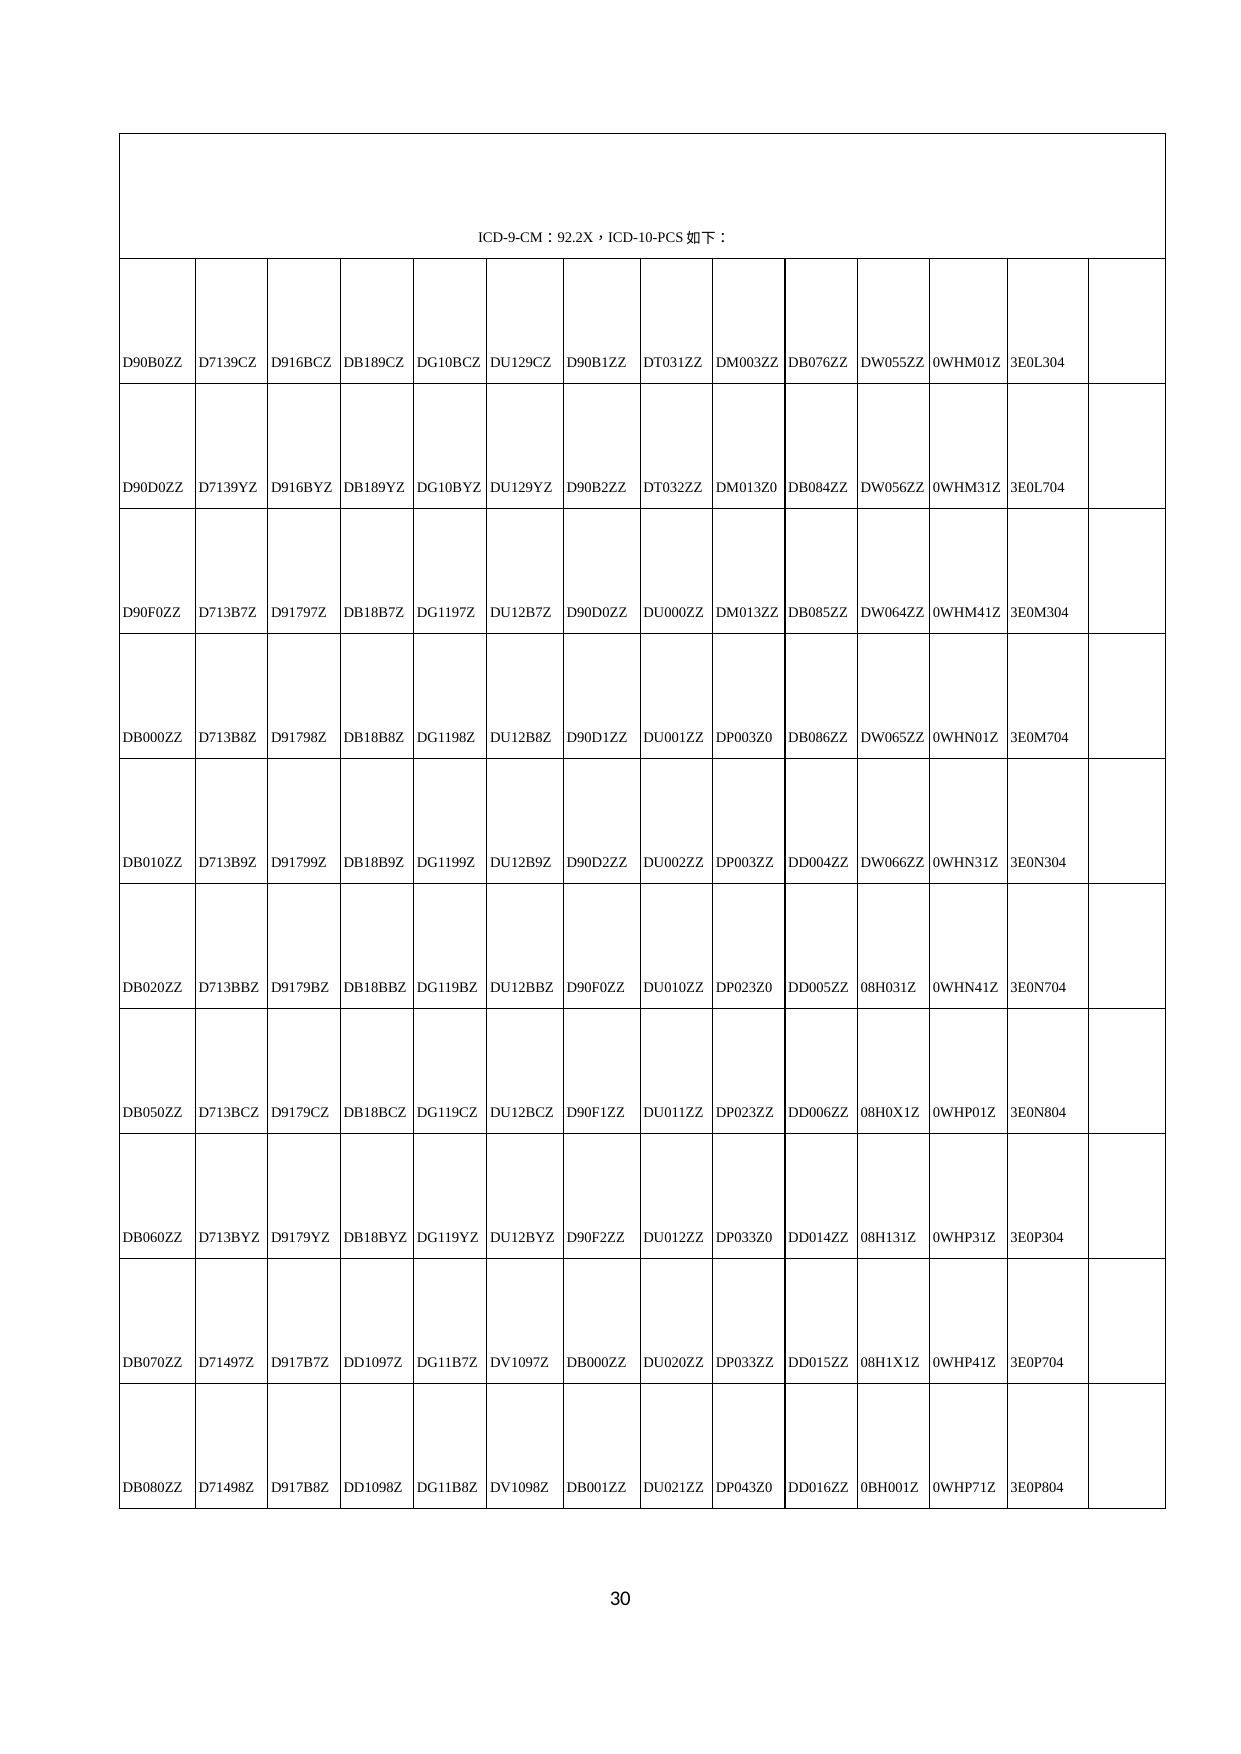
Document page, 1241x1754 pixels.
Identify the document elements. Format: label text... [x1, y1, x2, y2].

table_cell DU12B7Z [487, 509, 563, 633]
table_cell 3E0N704 [1008, 884, 1088, 1008]
table_header ICD-9-CM：92.2X，ICD-10-PCS如下： [120, 134, 1088, 258]
table_cell DG119YZ [414, 1134, 486, 1258]
table_cell DU12B8Z [487, 634, 563, 758]
table_cell DU12BYZ [487, 1134, 563, 1258]
table_cell D90F1ZZ [564, 1009, 640, 1133]
table_cell 0WHM31Z [930, 384, 1007, 508]
table_cell D91798Z [268, 634, 340, 758]
table_cell 3E0P304 [1008, 1134, 1088, 1258]
table_cell DU001ZZ [641, 634, 712, 758]
table_cell 3E0P704 [1008, 1259, 1088, 1383]
table_cell D90D2ZZ [564, 759, 640, 883]
table_cell DU000ZZ [641, 509, 712, 633]
table_cell D90F0ZZ [120, 509, 195, 633]
table_cell DG119CZ [414, 1009, 486, 1133]
table_cell D90D0ZZ [120, 384, 195, 508]
table_cell D71498Z [196, 1384, 267, 1508]
table_cell D7139YZ [196, 384, 267, 508]
table_cell DG1198Z [414, 634, 486, 758]
table_cell 0WHM01Z [930, 259, 1007, 383]
table_cell DU129CZ [487, 259, 563, 383]
table_cell 3E0L304 [1008, 259, 1088, 383]
table_cell DP003ZZ [713, 759, 784, 883]
table_cell DP023ZZ [713, 1009, 784, 1133]
table_cell 0WHP71Z [930, 1384, 1007, 1508]
table_cell DB18B7Z [341, 509, 413, 633]
table_cell DV1097Z [487, 1259, 563, 1383]
table_cell D916BCZ [268, 259, 340, 383]
table_cell D713BCZ [196, 1009, 267, 1133]
table_cell 08H131Z [858, 1134, 929, 1258]
table_cell [1089, 1384, 1165, 1508]
table_cell D713BBZ [196, 884, 267, 1008]
table_cell 3E0P804 [1008, 1384, 1088, 1508]
table_header [1088, 134, 1165, 258]
table_cell DB000ZZ [564, 1259, 640, 1383]
table_cell DD006ZZ [786, 1009, 857, 1133]
table_cell DM003ZZ [713, 259, 784, 383]
table_cell DD014ZZ [786, 1134, 857, 1258]
table_cell DB084ZZ [786, 384, 857, 508]
table_cell [1089, 634, 1165, 758]
table_cell DG10BCZ [414, 259, 486, 383]
table_cell DU002ZZ [641, 759, 712, 883]
table_cell [1089, 1009, 1165, 1133]
table_cell 0WHP01Z [930, 1009, 1007, 1133]
table_cell DW055ZZ [858, 259, 929, 383]
table_cell DB076ZZ [786, 259, 857, 383]
table_cell D713B7Z [196, 509, 267, 633]
table_cell 08H0X1Z [858, 1009, 929, 1133]
table_cell 3E0M704 [1008, 634, 1088, 758]
table_cell DB086ZZ [786, 634, 857, 758]
table_cell DP033Z0 [713, 1134, 784, 1258]
table_cell 3E0N304 [1008, 759, 1088, 883]
table_cell DB18BYZ [341, 1134, 413, 1258]
table_cell D91799Z [268, 759, 340, 883]
table_cell 0WHN01Z [930, 634, 1007, 758]
table_cell DB18BCZ [341, 1009, 413, 1133]
table_cell DP033ZZ [713, 1259, 784, 1383]
table_cell D90D1ZZ [564, 634, 640, 758]
table_cell D9179BZ [268, 884, 340, 1008]
table_cell DU12BCZ [487, 1009, 563, 1133]
table_cell DU129YZ [487, 384, 563, 508]
table_cell DB001ZZ [564, 1384, 640, 1508]
table_cell D916BYZ [268, 384, 340, 508]
table_cell DW064ZZ [858, 509, 929, 633]
table_cell D713B8Z [196, 634, 267, 758]
table_cell D90F0ZZ [564, 884, 640, 1008]
table_cell DU12B9Z [487, 759, 563, 883]
table_cell DU012ZZ [641, 1134, 712, 1258]
table_cell [1089, 884, 1165, 1008]
table_cell 0BH001Z [858, 1384, 929, 1508]
table_cell DW056ZZ [858, 384, 929, 508]
table_cell D713BYZ [196, 1134, 267, 1258]
table_cell DM013ZZ [713, 509, 784, 633]
table_cell 3E0N804 [1008, 1009, 1088, 1133]
table_cell 0WHN31Z [930, 759, 1007, 883]
table_cell D71497Z [196, 1259, 267, 1383]
table_cell DU020ZZ [641, 1259, 712, 1383]
table_cell D7139CZ [196, 259, 267, 383]
table_cell DG119BZ [414, 884, 486, 1008]
table_cell DB050ZZ [120, 1009, 195, 1133]
table_cell DU12BBZ [487, 884, 563, 1008]
table_cell 0WHP41Z [930, 1259, 1007, 1383]
table_cell DG1197Z [414, 509, 486, 633]
table_cell DU010ZZ [641, 884, 712, 1008]
table_cell D713B9Z [196, 759, 267, 883]
table_cell D917B7Z [268, 1259, 340, 1383]
table_cell [1089, 1134, 1165, 1258]
table_cell DV1098Z [487, 1384, 563, 1508]
table_cell DU021ZZ [641, 1384, 712, 1508]
table_cell 3E0L704 [1008, 384, 1088, 508]
table_cell DB18B8Z [341, 634, 413, 758]
table_cell D9179YZ [268, 1134, 340, 1258]
table_cell D90B2ZZ [564, 384, 640, 508]
table_cell [1089, 509, 1165, 633]
table_cell DG10BYZ [414, 384, 486, 508]
table_cell DG1199Z [414, 759, 486, 883]
table_cell 3E0M304 [1008, 509, 1088, 633]
table_cell DB060ZZ [120, 1134, 195, 1258]
table_cell [1089, 1259, 1165, 1383]
table_cell DD005ZZ [786, 884, 857, 1008]
table_cell D90B0ZZ [120, 259, 195, 383]
table_cell DB010ZZ [120, 759, 195, 883]
table_cell DD1097Z [341, 1259, 413, 1383]
table_cell D90B1ZZ [564, 259, 640, 383]
table_cell 0WHM41Z [930, 509, 1007, 633]
table_cell 0WHN41Z [930, 884, 1007, 1008]
table_cell DD016ZZ [786, 1384, 857, 1508]
table_cell D9179CZ [268, 1009, 340, 1133]
table_cell DD004ZZ [786, 759, 857, 883]
table_cell DP043Z0 [713, 1384, 784, 1508]
table_cell 08H1X1Z [858, 1259, 929, 1383]
table_cell D90D0ZZ [564, 509, 640, 633]
table_cell [1089, 259, 1165, 383]
table_cell DB189CZ [341, 259, 413, 383]
table_cell DG11B8Z [414, 1384, 486, 1508]
table_cell [1089, 759, 1165, 883]
table_cell D90F2ZZ [564, 1134, 640, 1258]
table_cell DB000ZZ [120, 634, 195, 758]
table_cell DW066ZZ [858, 759, 929, 883]
table_cell DW065ZZ [858, 634, 929, 758]
table_cell DP003Z0 [713, 634, 784, 758]
table_cell 0WHP31Z [930, 1134, 1007, 1258]
table_cell D91797Z [268, 509, 340, 633]
table_cell DD015ZZ [786, 1259, 857, 1383]
table_cell DB020ZZ [120, 884, 195, 1008]
table_cell DB18B9Z [341, 759, 413, 883]
table_cell DU011ZZ [641, 1009, 712, 1133]
table_cell DG11B7Z [414, 1259, 486, 1383]
table_cell DB080ZZ [120, 1384, 195, 1508]
table_cell DB189YZ [341, 384, 413, 508]
table_cell 08H031Z [858, 884, 929, 1008]
table_cell DD1098Z [341, 1384, 413, 1508]
table_cell DB070ZZ [120, 1259, 195, 1383]
table_cell DT031ZZ [641, 259, 712, 383]
table_cell DM013Z0 [713, 384, 784, 508]
table_cell DP023Z0 [713, 884, 784, 1008]
table_cell DB085ZZ [786, 509, 857, 633]
table_cell DT032ZZ [641, 384, 712, 508]
table_cell D917B8Z [268, 1384, 340, 1508]
table_cell [1089, 384, 1165, 508]
table_cell DB18BBZ [341, 884, 413, 1008]
